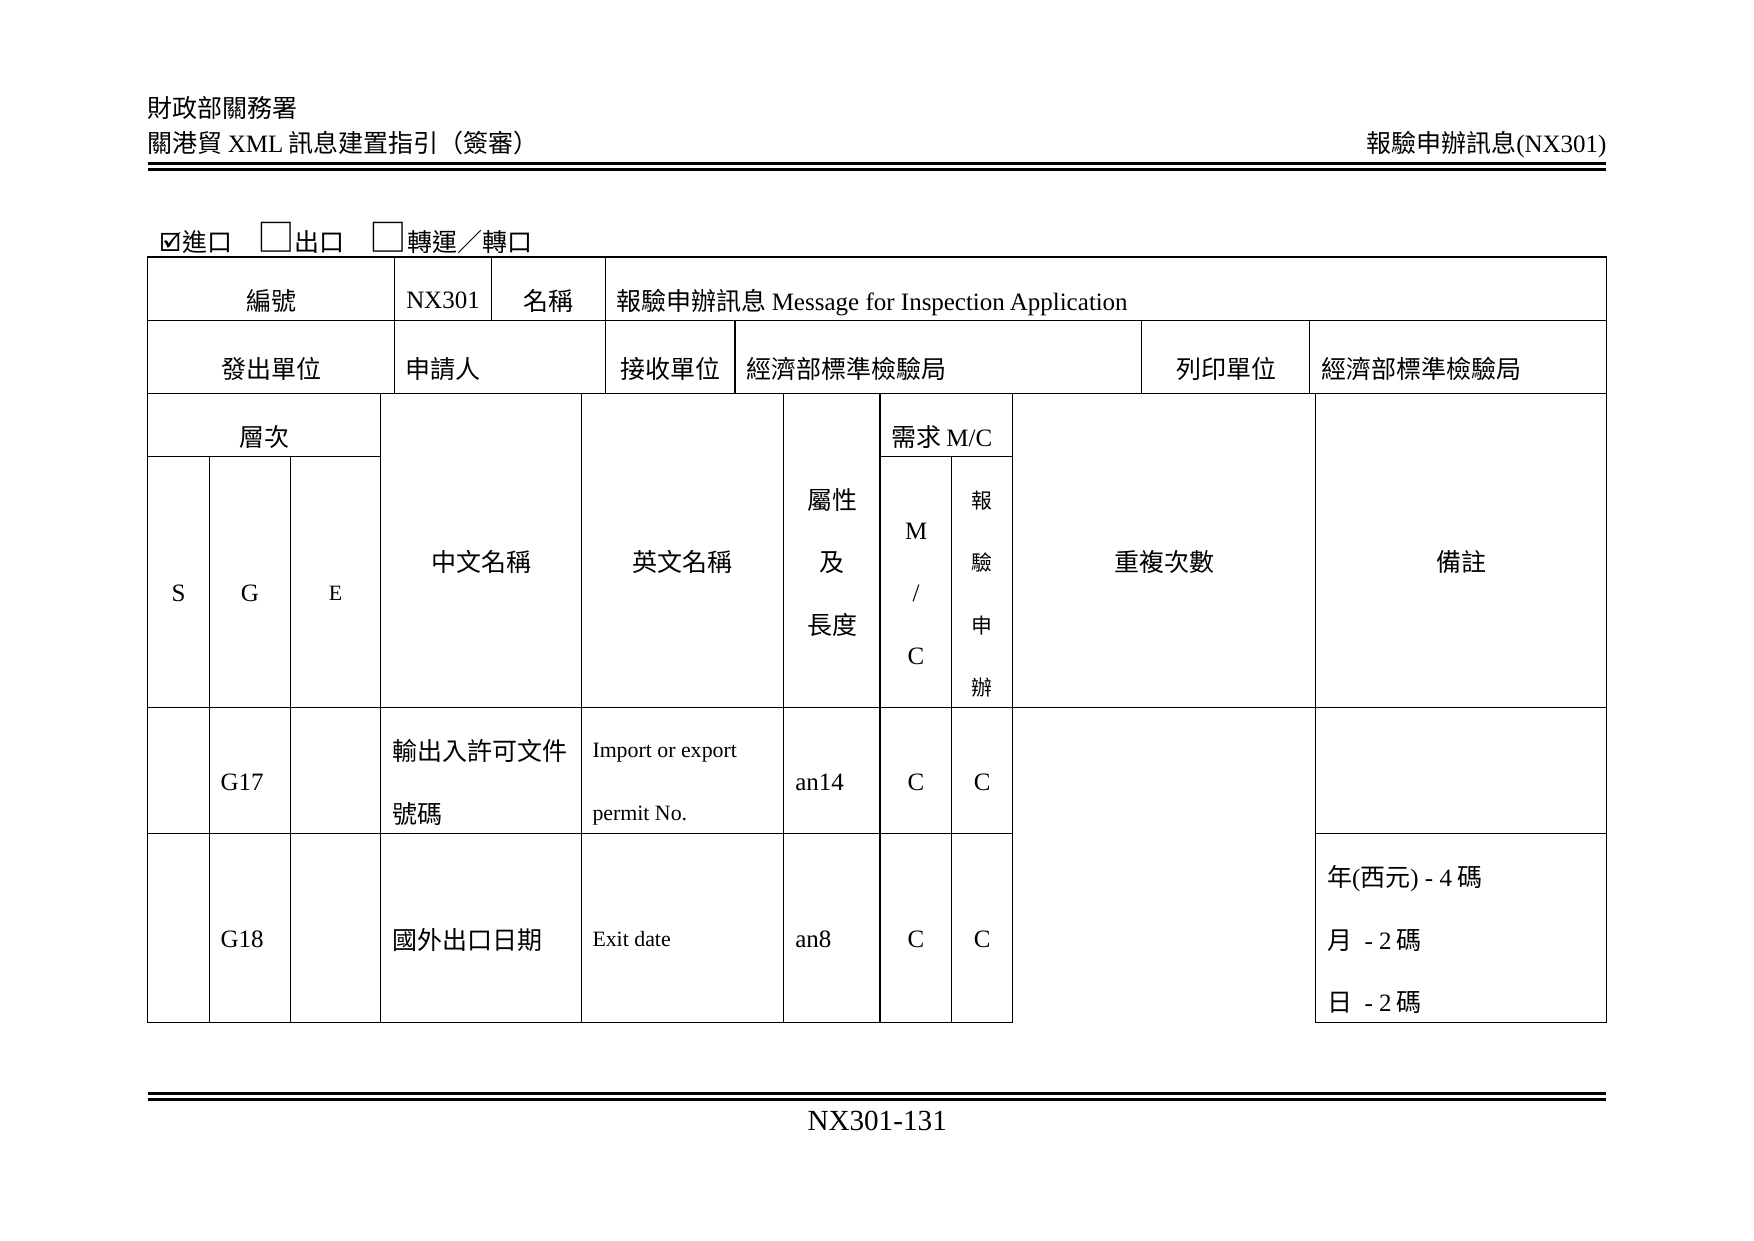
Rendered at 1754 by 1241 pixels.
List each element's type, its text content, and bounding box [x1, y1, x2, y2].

table_cell [1090, 833, 1144, 1022]
table_cell 層次 [148, 394, 380, 456]
table_cell 報驗申辦 [952, 457, 1012, 707]
table_cell 重複次數 [1013, 394, 1315, 707]
table_cell 屬性 及 長度 [784, 394, 879, 707]
table_cell an14 [784, 708, 879, 833]
table_cell 名稱 [492, 258, 605, 320]
table_cell [1240, 708, 1315, 833]
table_cell C [952, 708, 1012, 833]
table_cell 列印單位 [1142, 321, 1309, 393]
table_cell 經濟部標準檢驗局 [736, 321, 1141, 393]
table_cell C [881, 834, 951, 1022]
table_cell 報驗申辦訊息Message for Inspection Application [606, 258, 1606, 320]
table_cell [1144, 833, 1240, 1022]
table_cell 英文名稱 [582, 394, 783, 707]
table_cell [1144, 708, 1240, 833]
table_cell [1316, 708, 1606, 833]
table_cell Import or export permit No. [582, 708, 783, 833]
table_cell C [952, 834, 1012, 1022]
table_cell C [881, 708, 951, 833]
table_cell 輸出入許可文件號碼 [381, 708, 581, 833]
table_cell an8 [784, 834, 879, 1022]
table_cell 需求M/C [881, 394, 1012, 456]
table_cell 經濟部標準檢驗局 [1310, 321, 1606, 393]
table_cell S [148, 457, 209, 707]
table_cell [210, 834, 290, 1022]
table_cell 年(西元) - 4碼 月 - 2碼 日 - 2碼 [1316, 834, 1606, 1022]
table_cell NX301 [395, 258, 491, 320]
table_cell [1240, 833, 1315, 1022]
table_cell [148, 834, 209, 1022]
table_cell [291, 834, 380, 1022]
table_cell 接收單位 [606, 321, 734, 393]
table_cell E [291, 457, 380, 707]
table_cell Exit date [582, 834, 783, 1022]
table_cell [1013, 833, 1090, 1022]
table_cell G [210, 457, 290, 707]
table_cell 發出單位 [148, 321, 394, 393]
table_cell [291, 708, 380, 833]
table_cell 申請人 [395, 321, 605, 393]
table_cell M / C [881, 457, 951, 707]
table_cell 中文名稱 [381, 394, 581, 707]
table_cell [148, 708, 209, 833]
table_cell 備註 [1316, 394, 1606, 707]
table_cell 國外出口日期 [381, 834, 581, 1022]
table_cell [1013, 708, 1090, 833]
table_cell [210, 708, 290, 833]
table_header 進口 □出口 □轉運／轉口 [148, 194, 1606, 256]
table_cell 編號 [148, 258, 394, 320]
table_cell [1090, 708, 1144, 833]
